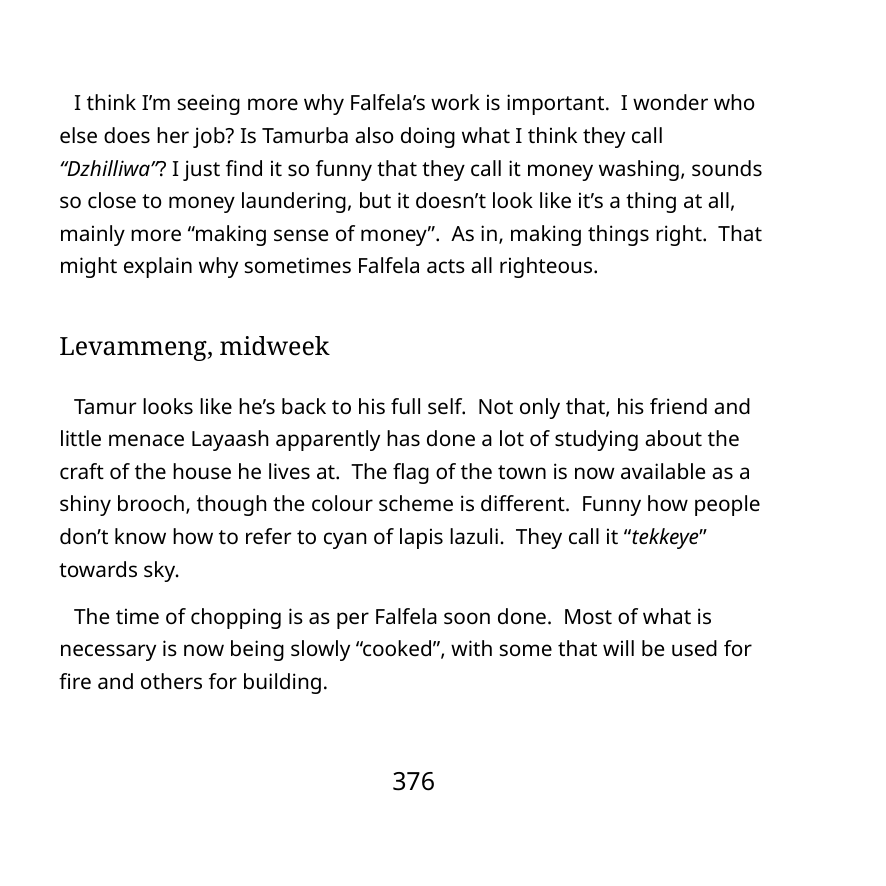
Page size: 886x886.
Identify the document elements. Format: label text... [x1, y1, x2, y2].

text The time of chopping is as per Falfela soon done. Most of what is necessary is now being slowly “cooked”, with some that will be used for fire and others for building. [59, 602, 768, 696]
subtitle Levammeng, midweek [59, 328, 768, 362]
text I think I’m seeing more why Falfela’s work is important. I wonder who else does her job? Is Tamurba also doing what I think they call “Dzhilliwa”? I just find it so funny that they call it money washing, sounds so close to money laundering, but it doesn’t look like it’s a thing at all, mainly more “making sense of money”. As in, making things right. That might explain why sometimes Falfela acts all righteous. [59, 88, 768, 280]
text Tamur looks like he’s back to his full self. Not only that, his friend and little menace Layaash apparently has done a lot of studying about the craft of the house he lives at. The flag of the town is now available as a shiny brooch, though the colour scheme is different. Funny how people don’t know how to refer to cyan of lapis lazuli. They call it “tekkeye” towards sky. [59, 392, 768, 583]
